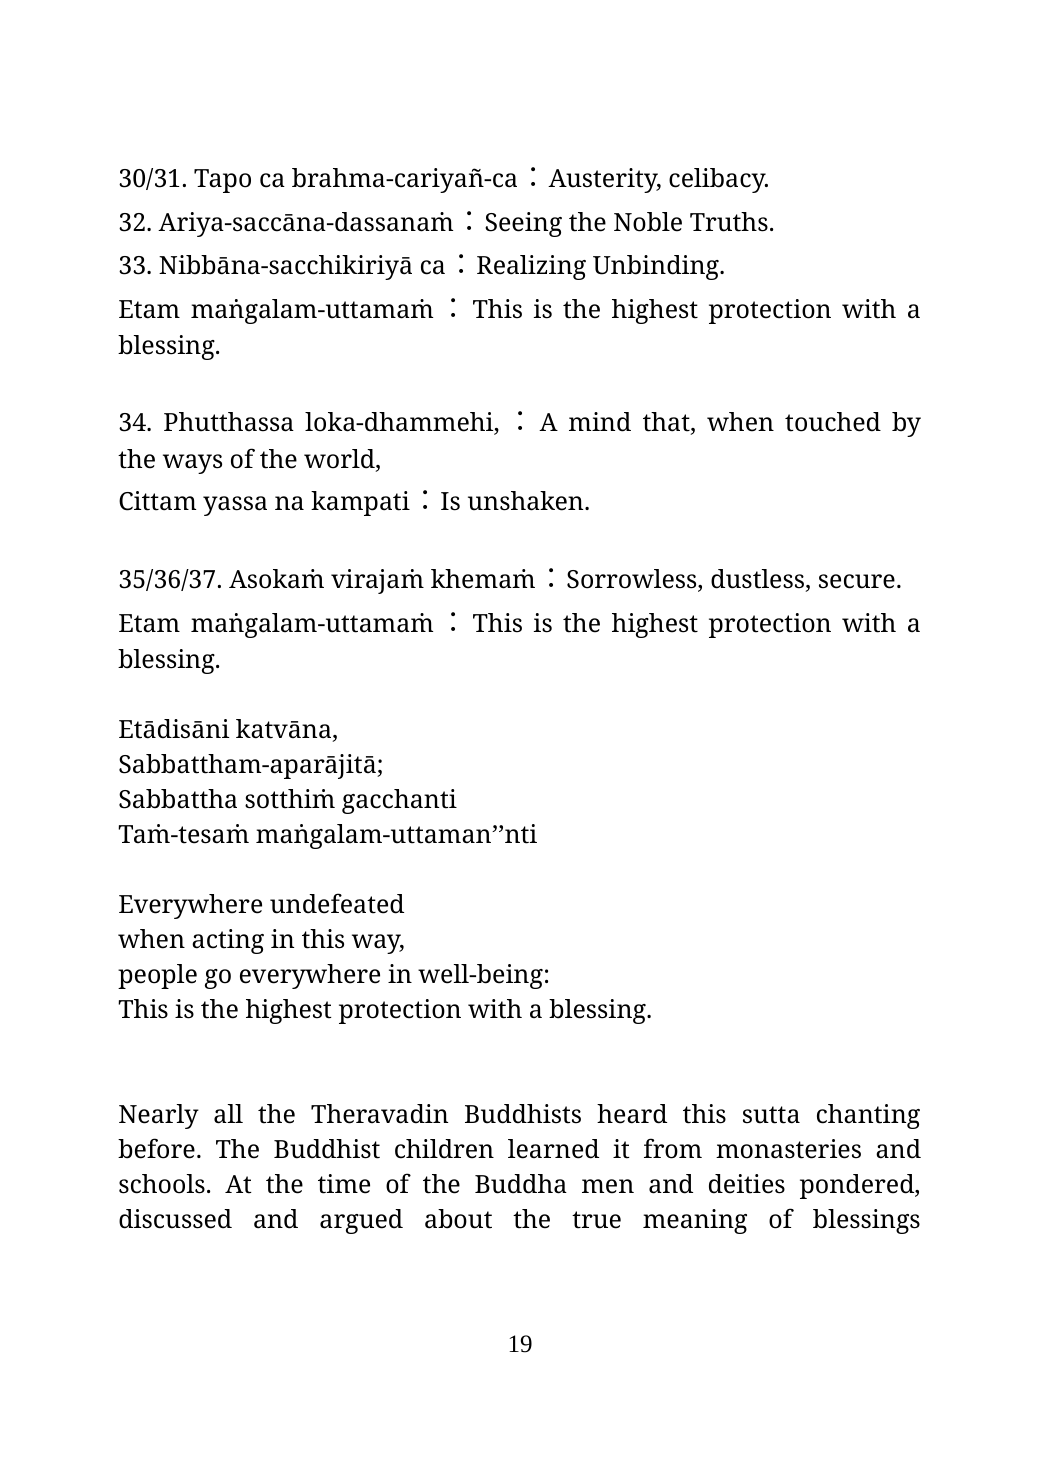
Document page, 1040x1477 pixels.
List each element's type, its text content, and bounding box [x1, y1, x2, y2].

text 30/31. Tapo ca brahma-cariyañ-ca：Austerity, celibacy. 32. Ariya-saccāna-dassanaṁ：Seeing the Noble Truths. 33. Nibbāna-sacchikiriyā ca：Realizing Unbinding. Etam maṅgalam-uttamaṁ：This is the highest protection with a blessing. 34. Phutthassa loka-dhammehi,：A mind that, when touched by the ways of the world, Cittam yassa na kampati：Is unshaken. [118, 118, 922, 519]
text 35/36/37. Asokaṁ virajaṁ khemaṁ：Sorrowless, dustless, secure. Etam maṅgalam-uttamaṁ：This is the highest protection with a blessing. Etādisāni katvāna, Sabbattham-aparājitā; Sabbattha sotthiṁ gacchanti Taṁ-tesaṁ maṅgalam-uttaman’’nti Everywhere undefeated when acting in this way, people go everywhere in well-being: This is the highest protection with a blessing. Nearly all the Theravadin Buddhists heard this sutta chanting before. The Buddhist children learned it from monasteries and schools. At the time of the Buddha men and deities pondered, discussed and argued about the true meaning of blessings [118, 519, 922, 1236]
